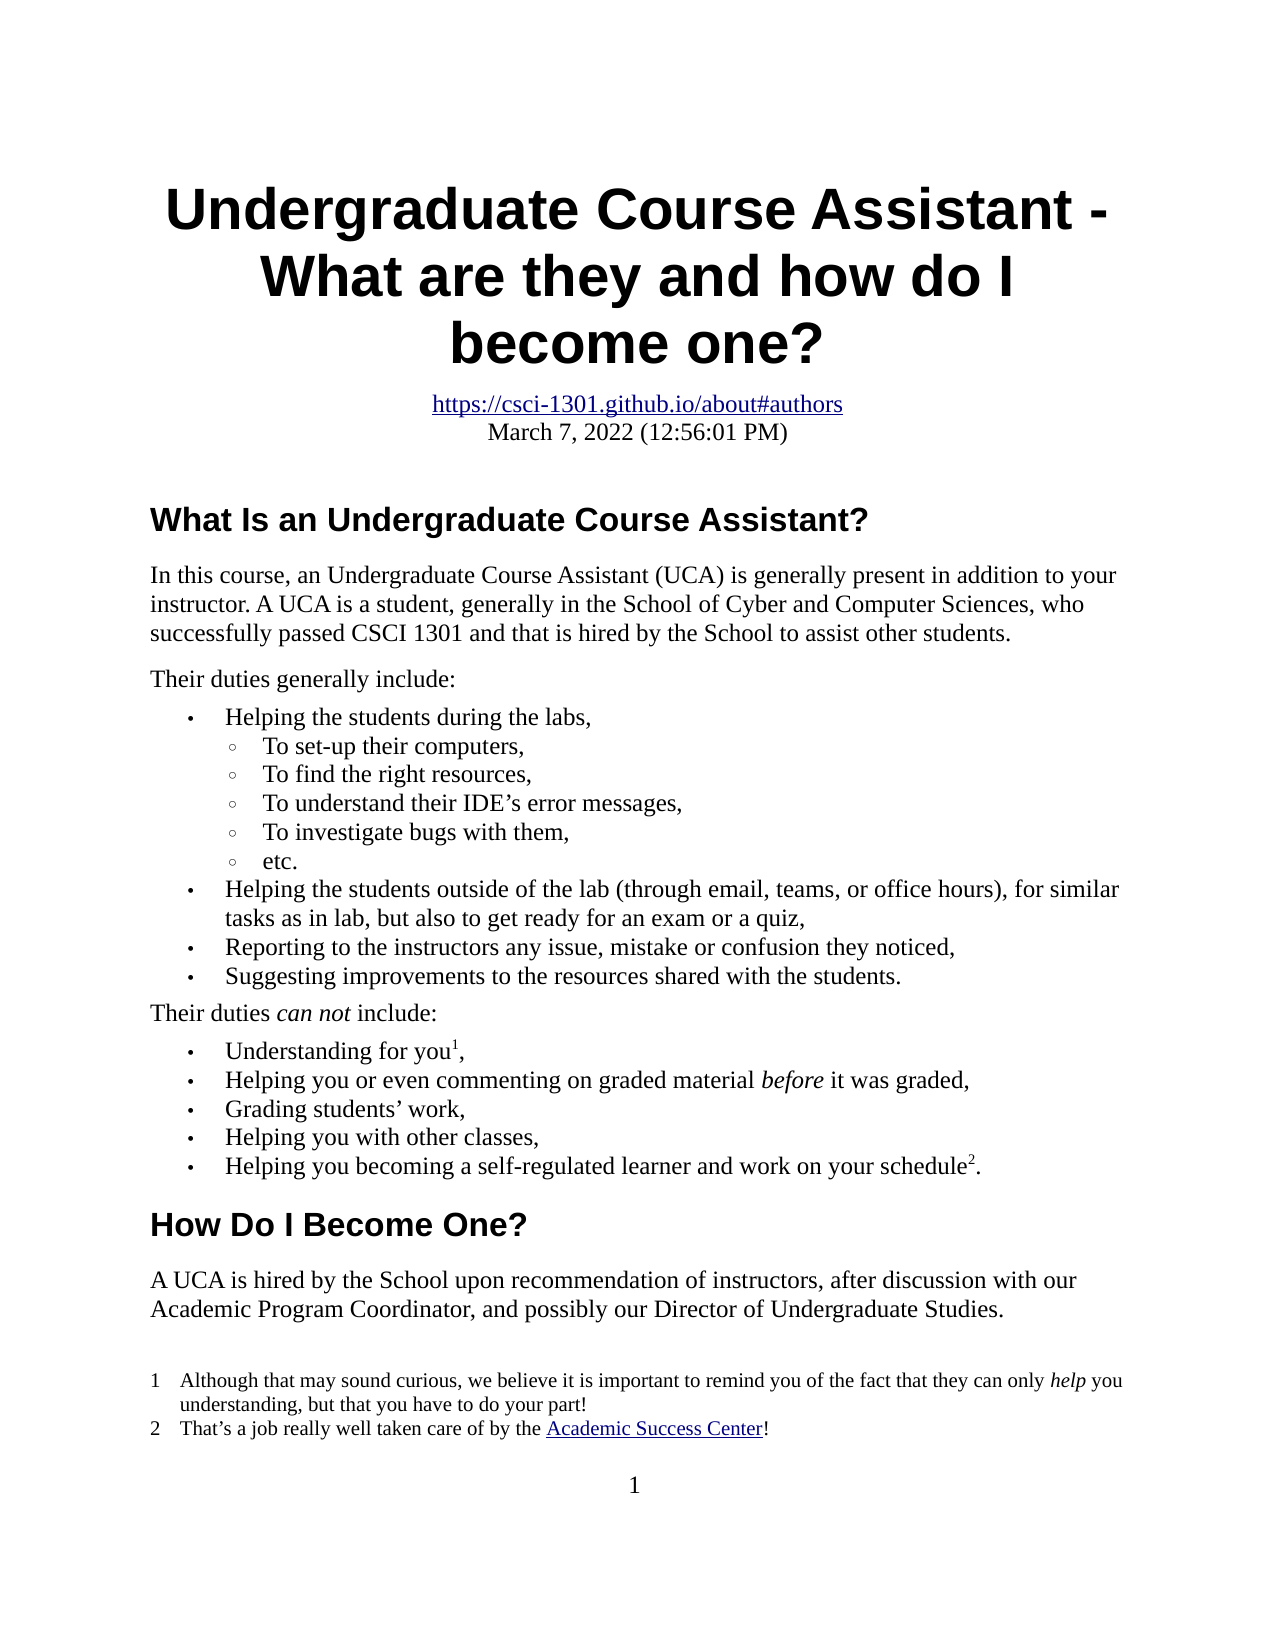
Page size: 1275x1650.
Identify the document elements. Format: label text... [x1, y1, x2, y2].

list To find the right resources, [225, 759, 1125, 788]
list Helping the students during the labs, [187, 702, 1125, 731]
text In this course, an Undergraduate Course Assistant (UCA) is generally present in addition to your instructor. A UCA is a student, generally in the School of Cyber and Computer Sciences, who successfully passed CSCI 1301 and that is hired by the School to assist other students. [150, 560, 1125, 646]
text A UCA is hired by the School upon recommendation of instructors, after discussion with our Academic Program Coordinator, and possibly our Director of Undergraduate Studies. [150, 1265, 1125, 1322]
list To investigate bugs with them, [225, 817, 1125, 846]
list Reporting to the instructors any issue, mistake or confusion they noticed, [187, 932, 1125, 961]
list Helping you or even commenting on graded material before it was graded, [187, 1065, 1125, 1094]
list Grading students’ work, [187, 1094, 1125, 1122]
title Undergraduate Course Assistant - What are they and how do I become one? [150, 175, 1125, 376]
list To set-up their computers, [225, 731, 1125, 759]
list Helping you becoming a self-regulated learner and work on your schedule. [187, 1151, 1125, 1180]
list Helping the students outside of the lab (through email, teams, or office hours), for similar tasks as in lab, but also to get ready for an exam or a quiz, [187, 874, 1125, 932]
text March 7, 2022 (12:56:01 PM) [150, 417, 1125, 446]
list To understand their IDE’s error messages, [225, 788, 1125, 817]
list etc. [225, 846, 1125, 874]
subtitle What Is an Undergraduate Course Assistant? [150, 500, 1125, 539]
list Understanding for you, [187, 1036, 1125, 1065]
text https://csci-1301.github.io/about#authors [150, 389, 1125, 417]
list Helping you with other classes, [187, 1122, 1125, 1151]
list That’s a job really well taken care of by the Academic Success Center! [150, 1416, 1125, 1440]
list Suggesting improvements to the resources shared with the students. [187, 961, 1125, 989]
subtitle How Do I Become One? [150, 1205, 1125, 1243]
text Their duties can not include: [150, 998, 1125, 1027]
list Although that may sound curious, we believe it is important to remind you of the fact that they can only help you understanding, but that you have to do your part! [150, 1368, 1125, 1416]
text Their duties generally include: [150, 664, 1125, 693]
